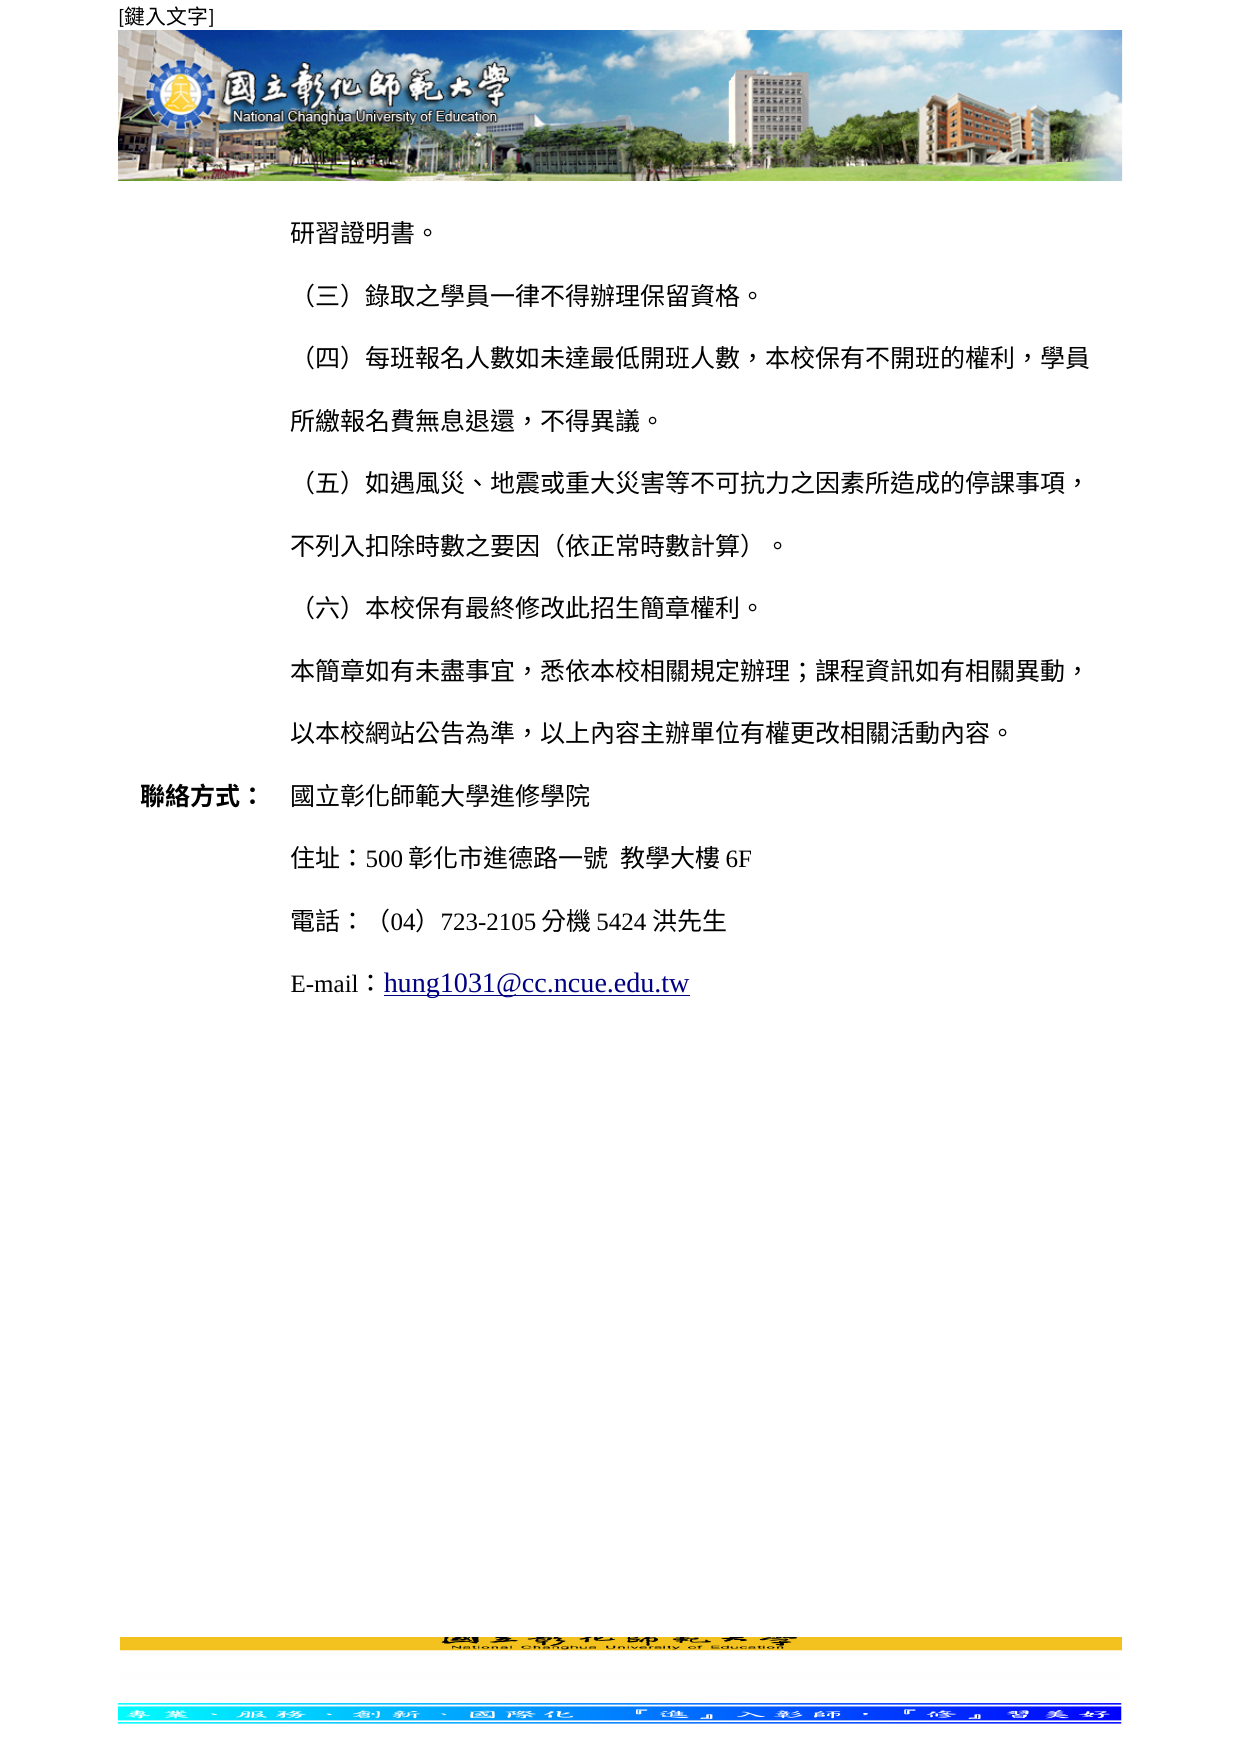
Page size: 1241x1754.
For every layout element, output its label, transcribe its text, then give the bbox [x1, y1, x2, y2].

table_cell 國立彰化師範大學進修學院 住址：500彰化市進德路一號 教學大樓6F 電話：（04）723-2105分機5424 洪先生 E-mail：hung1031@cc.ncue.edu.tw [279, 753, 1102, 1003]
table_cell 聯絡方式： [138, 753, 279, 1003]
table_cell [279, 1003, 290, 1065]
table_cell 研習證明書。 （三）錄取之學員一律不得辦理保留資格。 （四）每班報名人數如未達最低開班人數，本校保有不開班的權利，學員 所繳報名費無息退還，不得異議。 （五）如遇風災、地震或重大災害等不可抗力之因素所造成的停課事項， 不列入扣除時數之要因（依正常時數計算）。 （六）本校保有最終修改此招生簡章權利。 本簡章如有未盡事宜，悉依本校相關規定辦理；課程資訊如有相關異動，以本校網站公告為準，以上內容主辦單位有權更改相關活動內容。 [279, 190, 1102, 753]
table_cell [1091, 1003, 1102, 1065]
table_cell [138, 1003, 279, 1065]
table_cell [138, 190, 279, 753]
